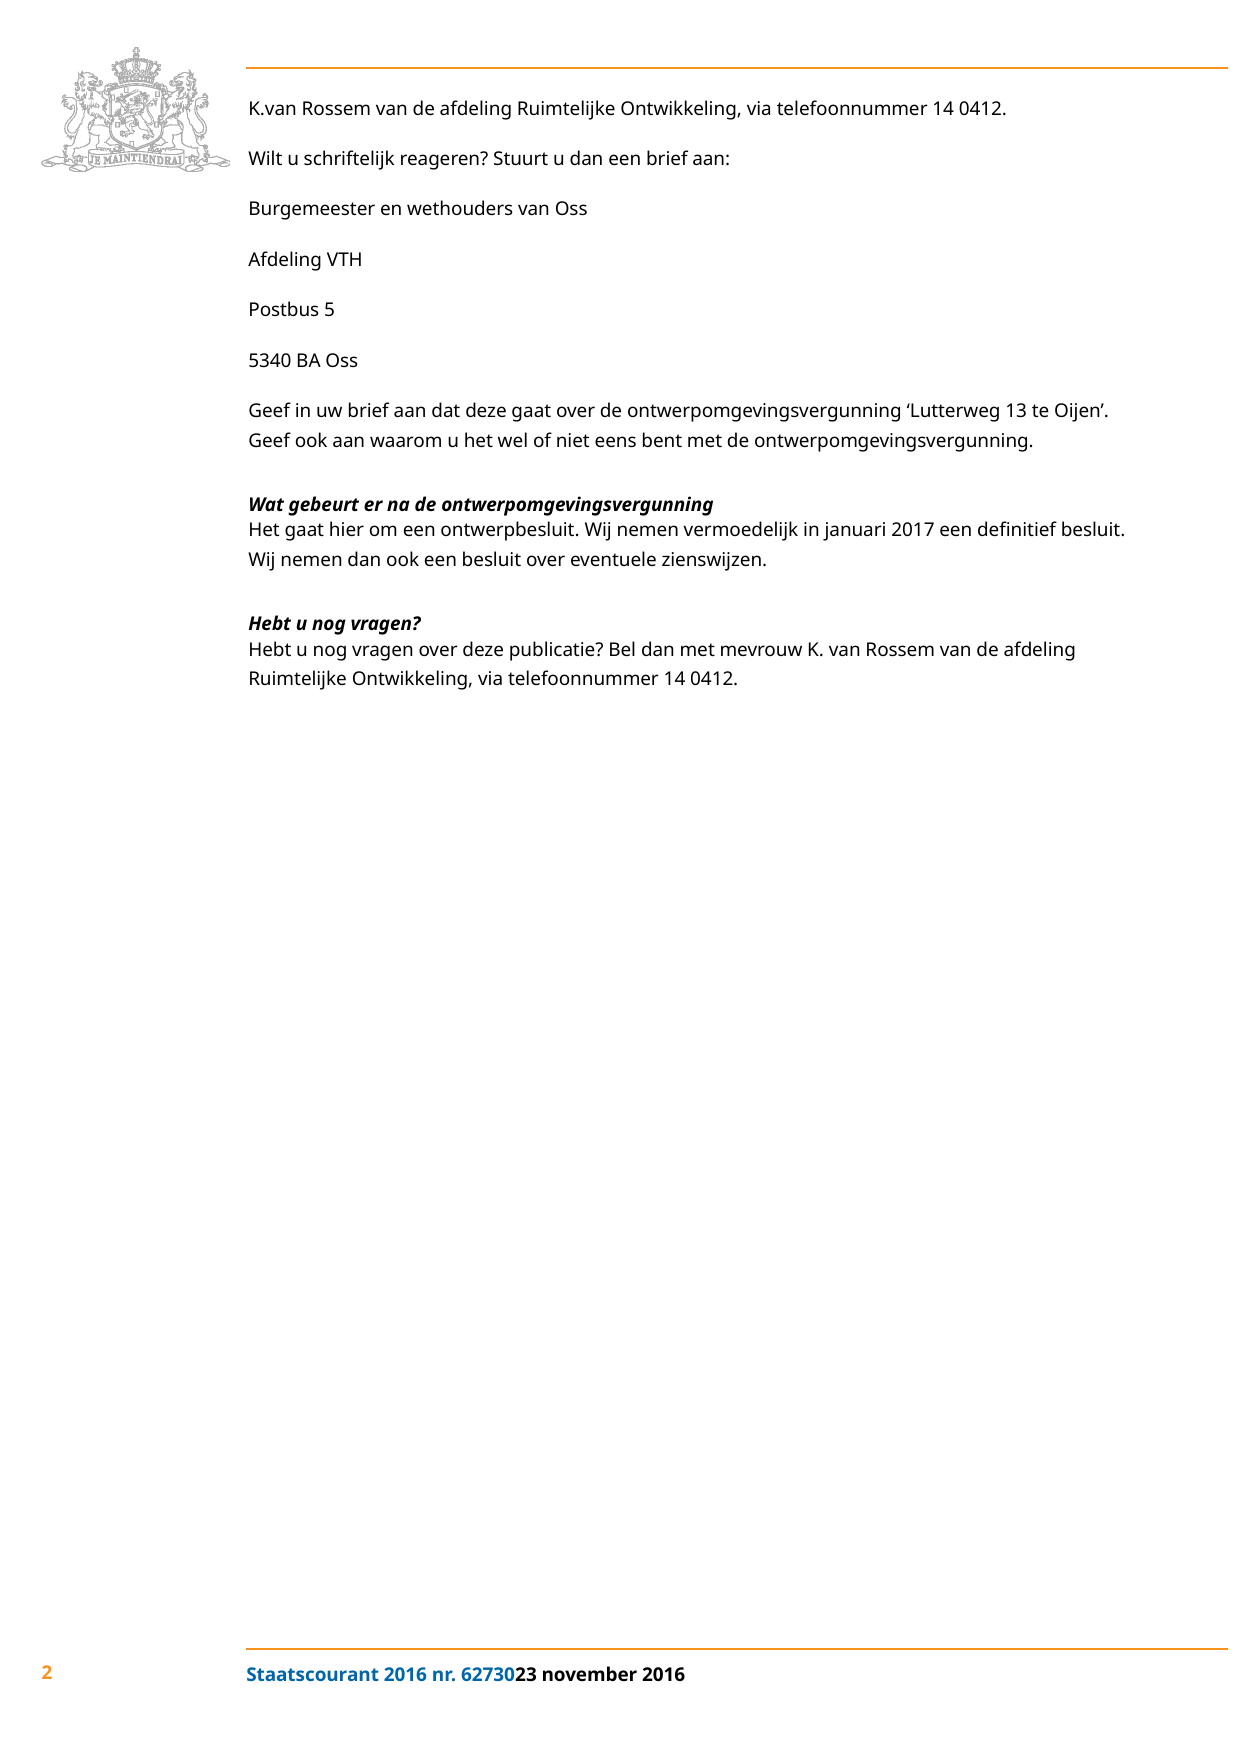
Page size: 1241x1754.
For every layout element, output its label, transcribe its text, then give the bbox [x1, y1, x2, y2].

text Postbus 5 [248, 296, 1152, 322]
text Hebt u nog vragen? [248, 610, 1152, 636]
text Hebt u nog vragen over deze publicatie? Bel dan met mevrouw K. van Rossem van de afdeling Ruimtelijke Ontwikkeling, via telefoonnummer 14 0412. [248, 636, 1152, 691]
text Afdeling VTH [248, 246, 1152, 272]
text Wilt u schriftelijk reageren? Stuurt u dan een brief aan: [248, 145, 1152, 171]
text Geef in uw brief aan dat deze gaat over de ontwerpomgevingsvergunning ‘Lutterweg 13 te Oijen’. Geef ook aan waarom u het wel of niet eens bent met de ontwerpomgevingsvergunning. [248, 397, 1152, 453]
picture [41, 47, 231, 172]
text Het gaat hier om een ontwerpbesluit. Wij nemen vermoedelijk in januari 2017 een definitief besluit. Wij nemen dan ook een besluit over eventuele zienswijzen. [248, 517, 1152, 572]
text K.van Rossem van de afdeling Ruimtelijke Ontwikkeling, via telefoonnummer 14 0412. [248, 95, 1152, 121]
text Wat gebeurt er na de ontwerpomgevingsvergunning [248, 491, 1152, 517]
text Burgemeester en wethouders van Oss [248, 196, 1152, 221]
text 5340 BA Oss [248, 347, 1152, 373]
